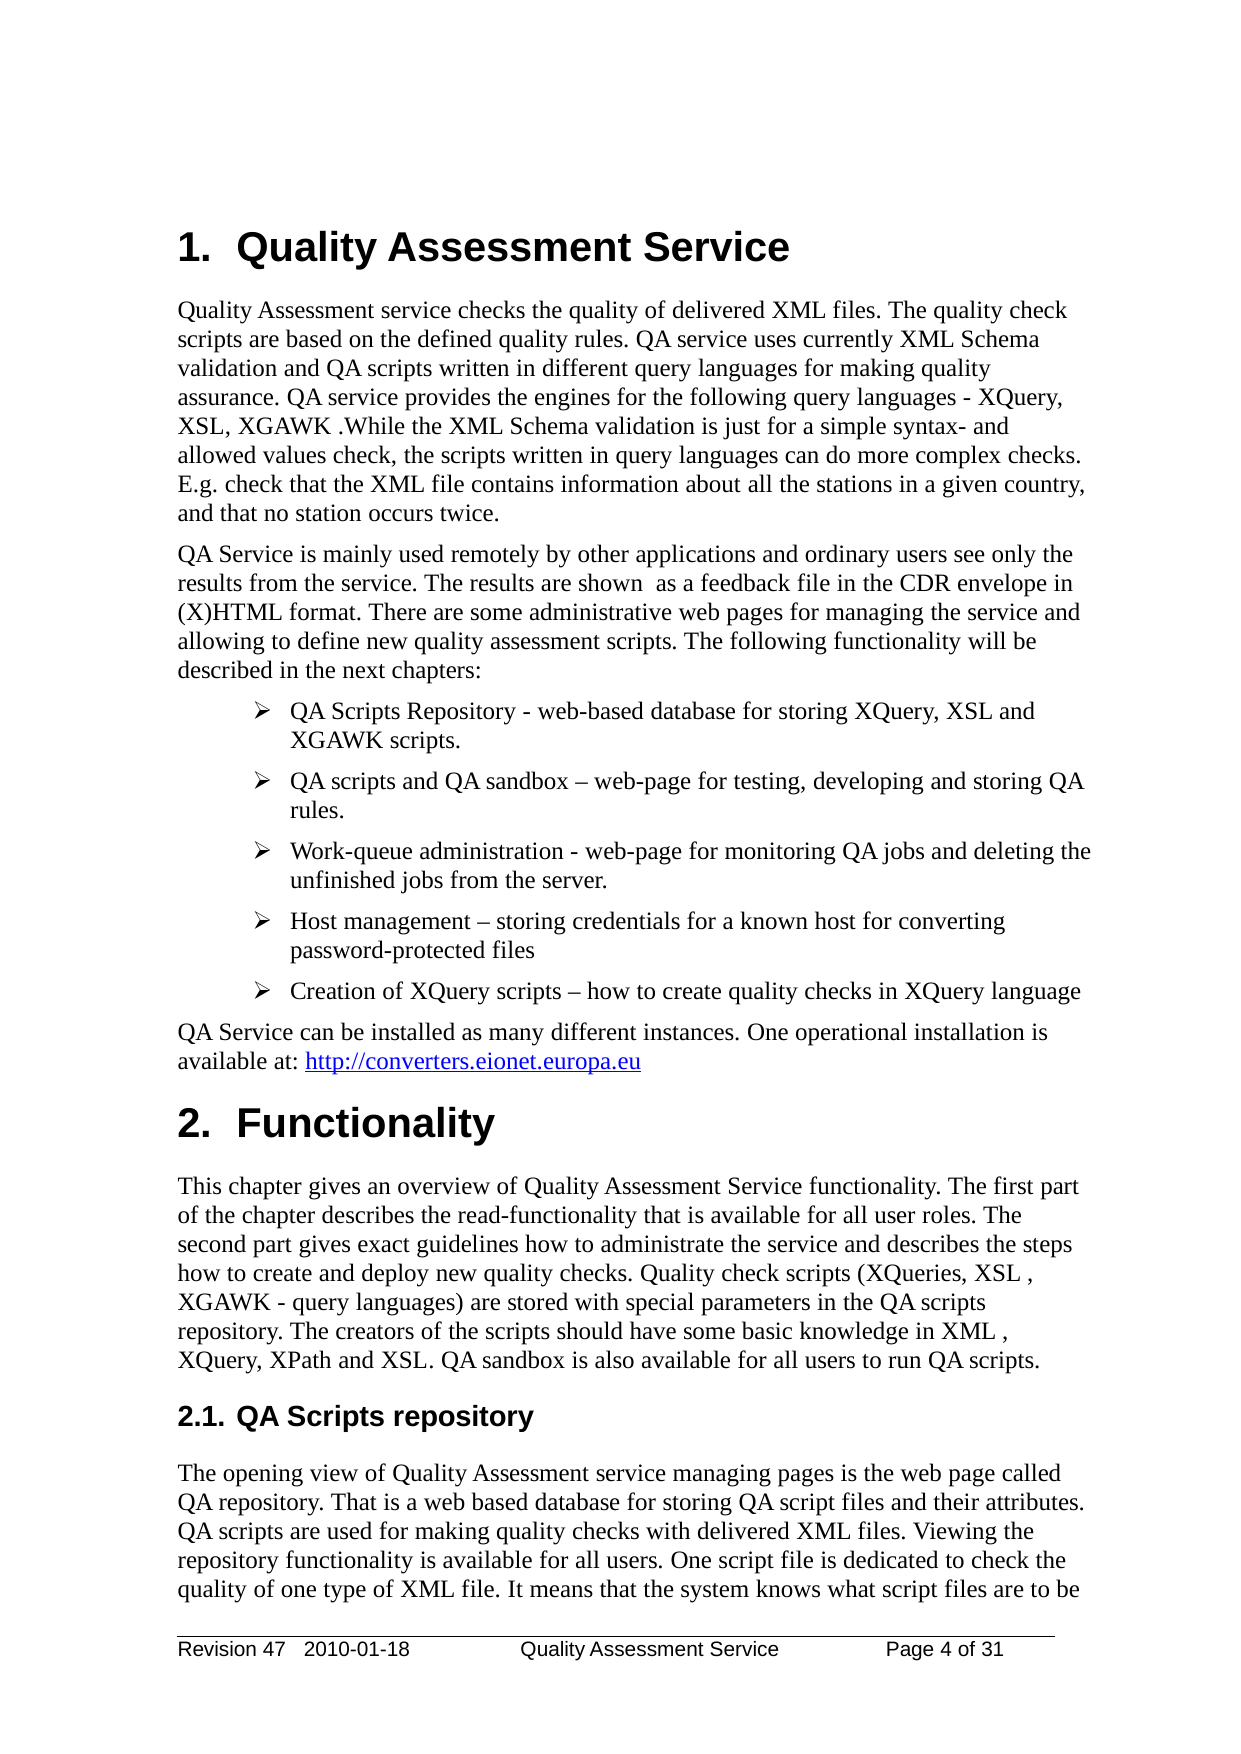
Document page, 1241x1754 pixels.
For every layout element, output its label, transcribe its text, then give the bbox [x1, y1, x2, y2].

list Host management – storing credentials for a known host for converting password-protected files [252, 906, 1092, 964]
text This chapter gives an overview of Quality Assessment Service functionality. The first part of the chapter describes the read-functionality that is available for all user roles. The second part gives exact guidelines how to administrate the service and describes the steps how to create and deploy new quality checks. Quality check scripts (XQueries, XSL , XGAWK - query languages) are stored with special parameters in the QA scripts repository. The creators of the scripts should have some basic knowledge in XML , XQuery, XPath and XSL. QA sandbox is also available for all users to run QA scripts. [177, 1171, 1092, 1374]
text The opening view of Quality Assessment service managing pages is the web page called QA repository. That is a web based database for storing QA script files and their attributes. QA scripts are used for making quality checks with delivered XML files. Viewing the repository functionality is available for all users. One script file is dedicated to check the quality of one type of XML file. It means that the system knows what script files are to be [177, 1457, 1092, 1603]
subtitle QA Scripts repository [177, 1399, 1092, 1433]
list Work-queue administration - web-page for monitoring QA jobs and deleting the unfinished jobs from the server. [252, 836, 1092, 894]
list Creation of XQuery scripts – how to create quality checks in XQuery language [252, 976, 1092, 1005]
text QA Service is mainly used remotely by other applications and ordinary users see only the results from the service. The results are shown as a feedback file in the CDR envelope in (X)HTML format. There are some administrative web pages for managing the service and allowing to define new quality assessment scripts. The following functionality will be described in the next chapters: [177, 539, 1092, 684]
text Quality Assessment service checks the quality of delivered XML files. The quality check scripts are based on the defined quality rules. QA service uses currently XML Schema validation and QA scripts written in different query languages for making quality assurance. QA service provides the engines for the following query languages - XQuery, XSL, XGAWK .While the XML Schema validation is just for a simple syntax- and allowed values check, the scripts written in query languages can do more complex checks. E.g. check that the XML file contains information about all the stations in a given country, and that no station occurs twice. [177, 295, 1092, 527]
subtitle Quality Assessment Service [177, 222, 1092, 270]
list QA scripts and QA sandbox – web-page for testing, developing and storing QA rules. [252, 766, 1092, 824]
list QA Scripts Repository - web-based database for storing XQuery, XSL and XGAWK scripts. [252, 696, 1092, 754]
subtitle Functionality [177, 1098, 1092, 1146]
text QA Service can be installed as many different instances. One operational installation is available at: http://converters.eionet.europa.eu [177, 1016, 1092, 1074]
